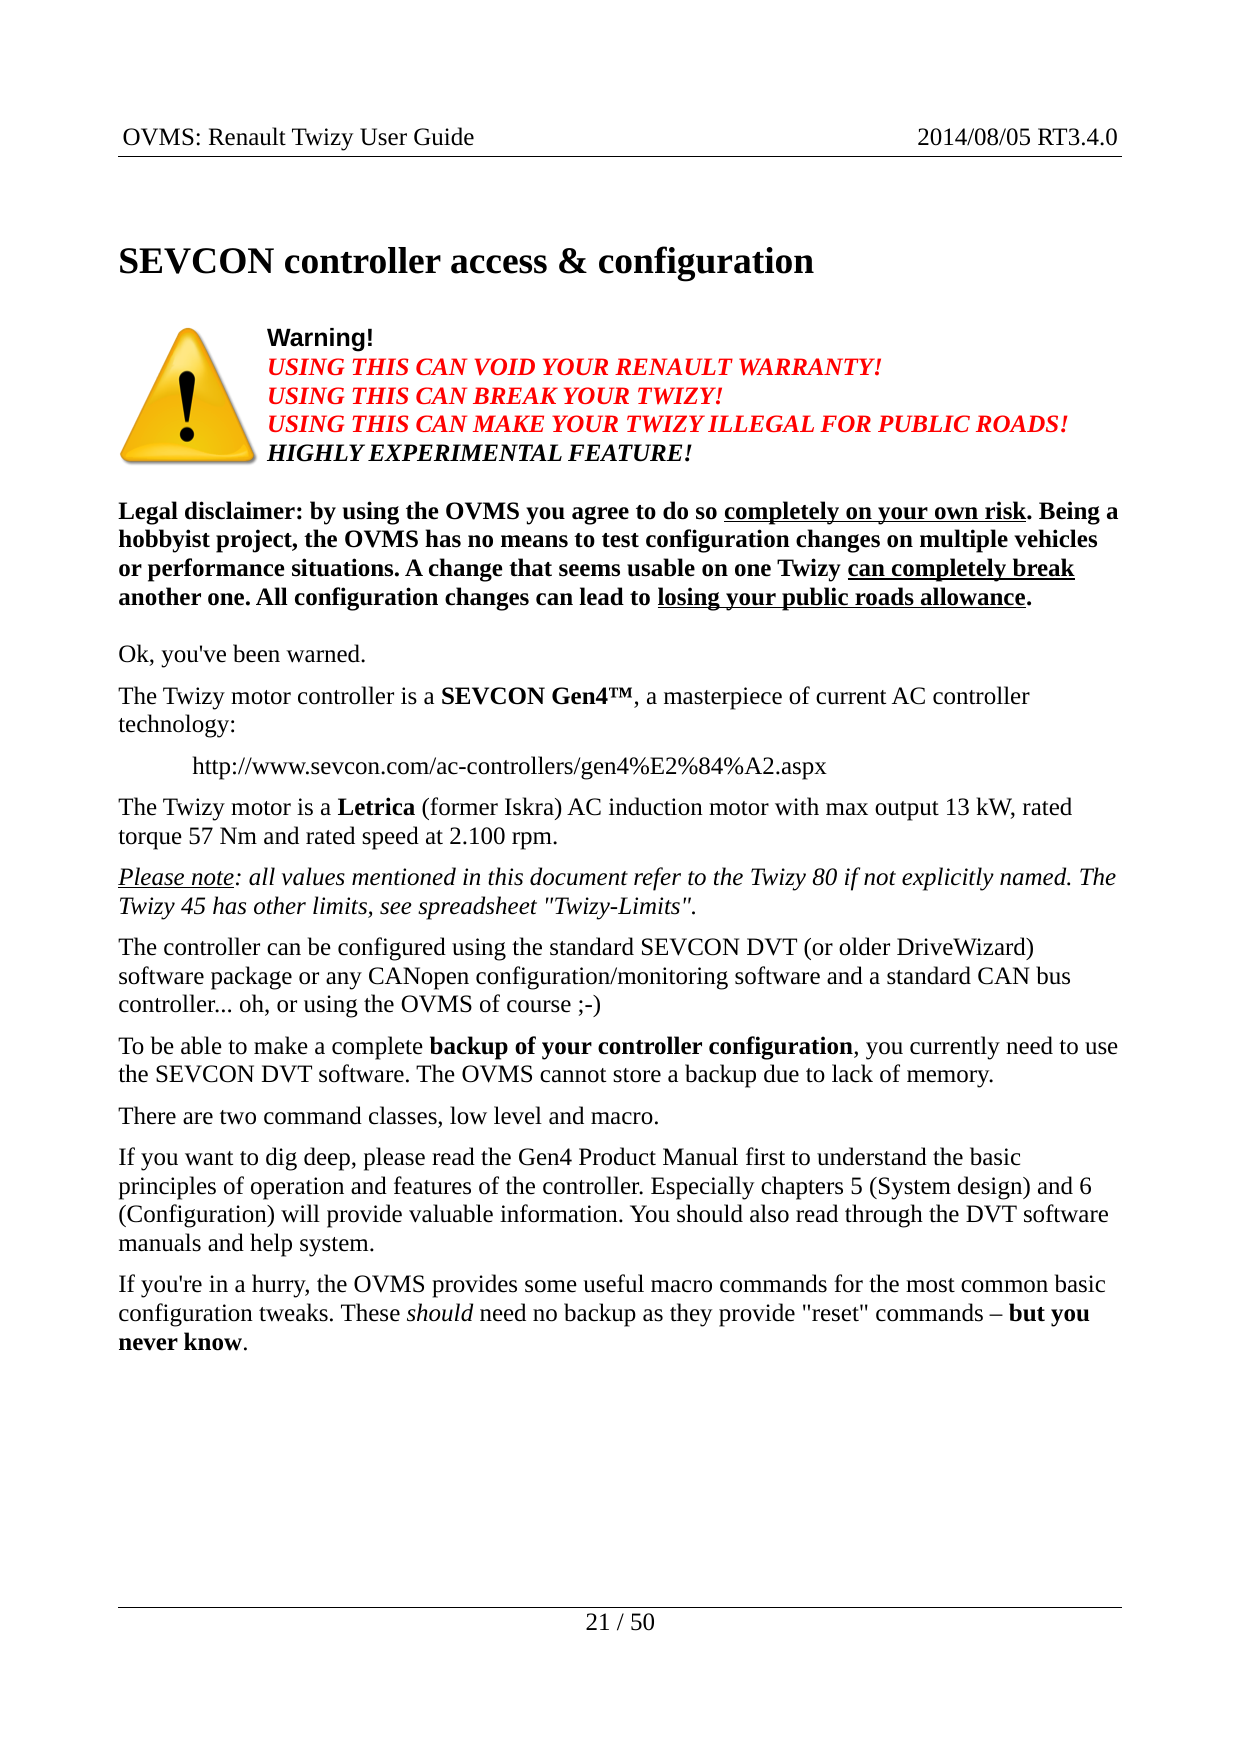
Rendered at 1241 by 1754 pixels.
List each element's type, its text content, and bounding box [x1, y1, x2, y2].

text Ok, you've been warned. [118, 639, 1122, 668]
text If you want to dig deep, please read the Gen4 Product Manual first to understand the basic principles of operation and features of the controller. Especially chapters 5 (System design) and 6 (Configuration) will provide valuable information. You should also read through the DVT software manuals and help system. [118, 1142, 1122, 1257]
text USING THIS CAN BREAK YOUR TWIZY! [267, 381, 1122, 409]
text To be able to make a complete backup of your controller configuration, you currently need to use the SEVCON DVT software. The OVMS cannot store a backup due to lack of memory. [118, 1031, 1122, 1088]
text There are two command classes, low level and macro. [118, 1101, 1122, 1129]
subtitle SEVCON controller access & configuration [118, 239, 1122, 282]
text The controller can be configured using the standard SEVCON DVT (or older DriveWizard) software package or any CANopen configuration/monitoring software and a standard CAN bus controller... oh, or using the OVMS of course ;-) [118, 932, 1122, 1018]
text USING THIS CAN VOID YOUR RENAULT WARRANTY! [267, 352, 1122, 381]
text Legal disclaimer: by using the OVMS you agree to do so completely on your own risk. Being a hobbyist project, the OVMS has no means to test configuration changes on multiple vehicles or performance situations. A change that seems usable on one Twizy can completely break another one. All configuration changes can lead to losing your public roads allowance. [118, 496, 1122, 611]
text USING THIS CAN MAKE YOUR TWIZY ILLEGAL FOR PUBLIC ROADS! [267, 409, 1122, 438]
picture [118, 326, 260, 468]
text Please note: all values mentioned in this document refer to the Twizy 80 if not explicitly named. The Twizy 45 has other limits, see spreadsheet "Twizy-Limits". [118, 862, 1122, 919]
text The Twizy motor is a Letrica (former Iskra) AC induction motor with max output 13 kW, rated torque 57 Nm and rated speed at 2.100 rpm. [118, 792, 1122, 849]
text The Twizy motor controller is a SEVCON Gen4™, a masterpiece of current AC controller technology: [118, 681, 1122, 738]
text HIGHLY EXPERIMENTAL FEATURE! [267, 438, 1122, 467]
text If you're in a hurry, the OVMS provides some useful macro commands for the most common basic configuration tweaks. These should need no backup as they provide "reset" commands – but you never know. [118, 1269, 1122, 1356]
text Warning! [267, 323, 1122, 352]
text http://www.sevcon.com/ac-controllers/gen4%E2%84%A2.aspx [118, 751, 1122, 779]
